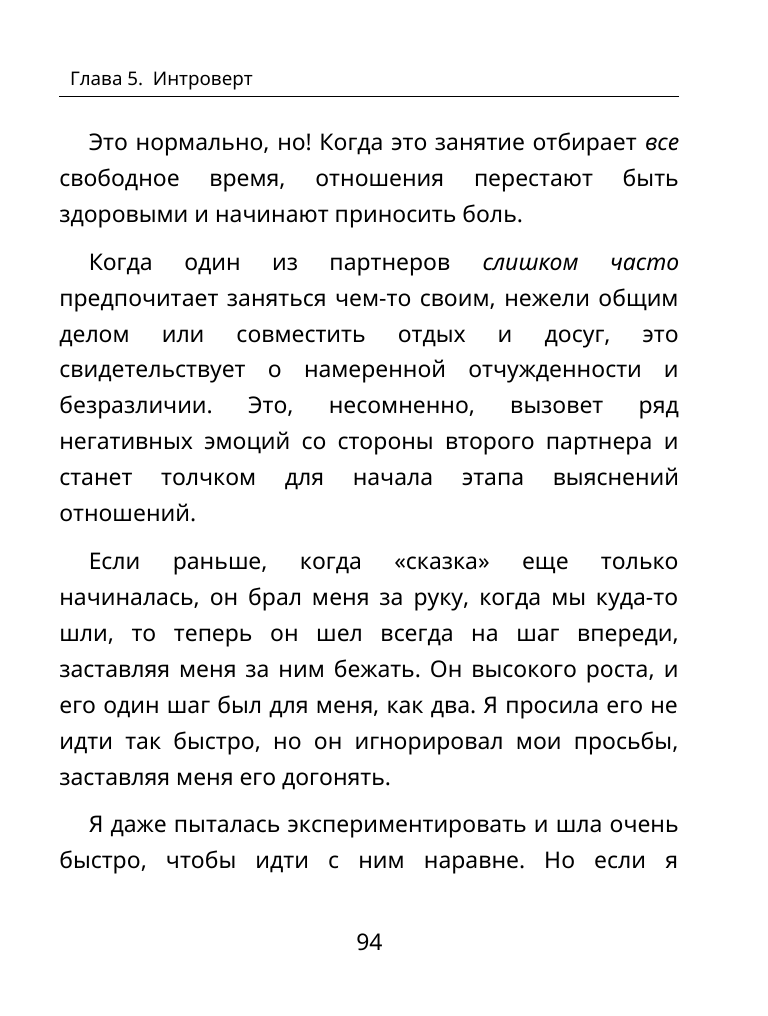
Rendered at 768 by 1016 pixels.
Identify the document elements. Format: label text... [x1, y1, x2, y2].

text Я даже пыталась экспериментировать и шла очень быстро, чтобы идти с ним наравне. Но если я [59, 808, 679, 875]
text Если раньше, когда «сказка» еще только начиналась, он брал меня за руку, когда мы куда-то шли, то теперь он шел всегда на шаг впереди, заставляя меня за ним бежать. Он высокого роста, и его один шаг был для меня, как два. Я просила его не идти так быстро, но он игнорировал мои просьбы, заставляя меня его догонять. [59, 545, 679, 792]
text Это нормально, но! Когда это занятие отбирает все свободное время, отношения перестают быть здоровыми и начинают приносить боль. [59, 126, 679, 229]
text Когда один из партнеров слишком часто предпочитает заняться чем-то своим, нежели общим делом или совместить отдых и досуг, это свидетельствует о намеренной отчужденности и безразличии. Это, несомненно, вызовет ряд негативных эмоций со стороны второго партнера и станет толчком для начала этапа выяснений отношений. [59, 246, 679, 528]
